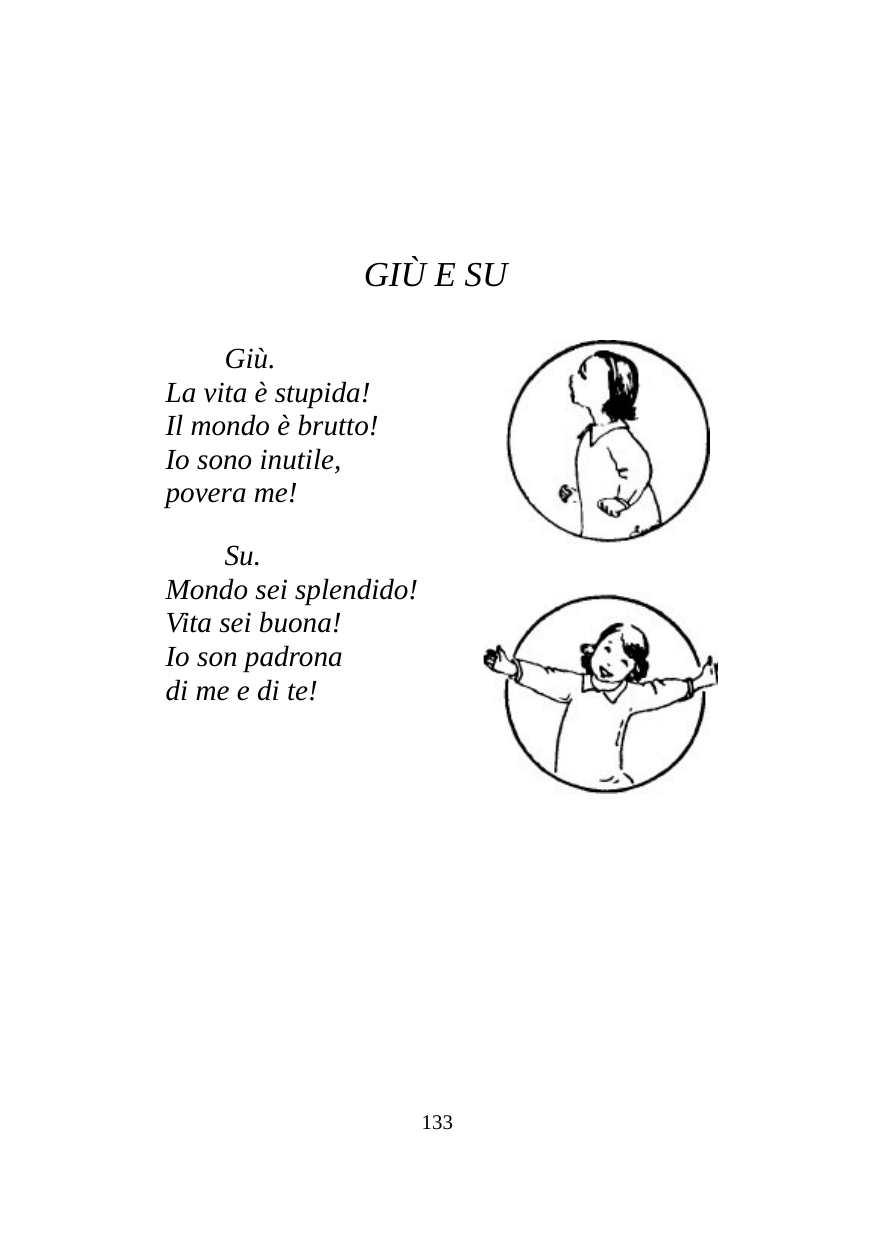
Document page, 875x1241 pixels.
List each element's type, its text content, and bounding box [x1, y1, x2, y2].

text Su. [224, 538, 768, 572]
subtitle GIÙ E SU [106, 254, 768, 294]
text La vita è stupida! Il mondo è brutto! Io sono inutile, povera me! [165, 375, 505, 509]
picture [505, 340, 710, 544]
picture [483, 592, 718, 794]
text Mondo sei splendido! Vita sei buona! Io son padrona di me e di te! [165, 572, 768, 706]
text [710, 375, 768, 509]
text [710, 341, 768, 375]
text Giù. [224, 341, 505, 375]
